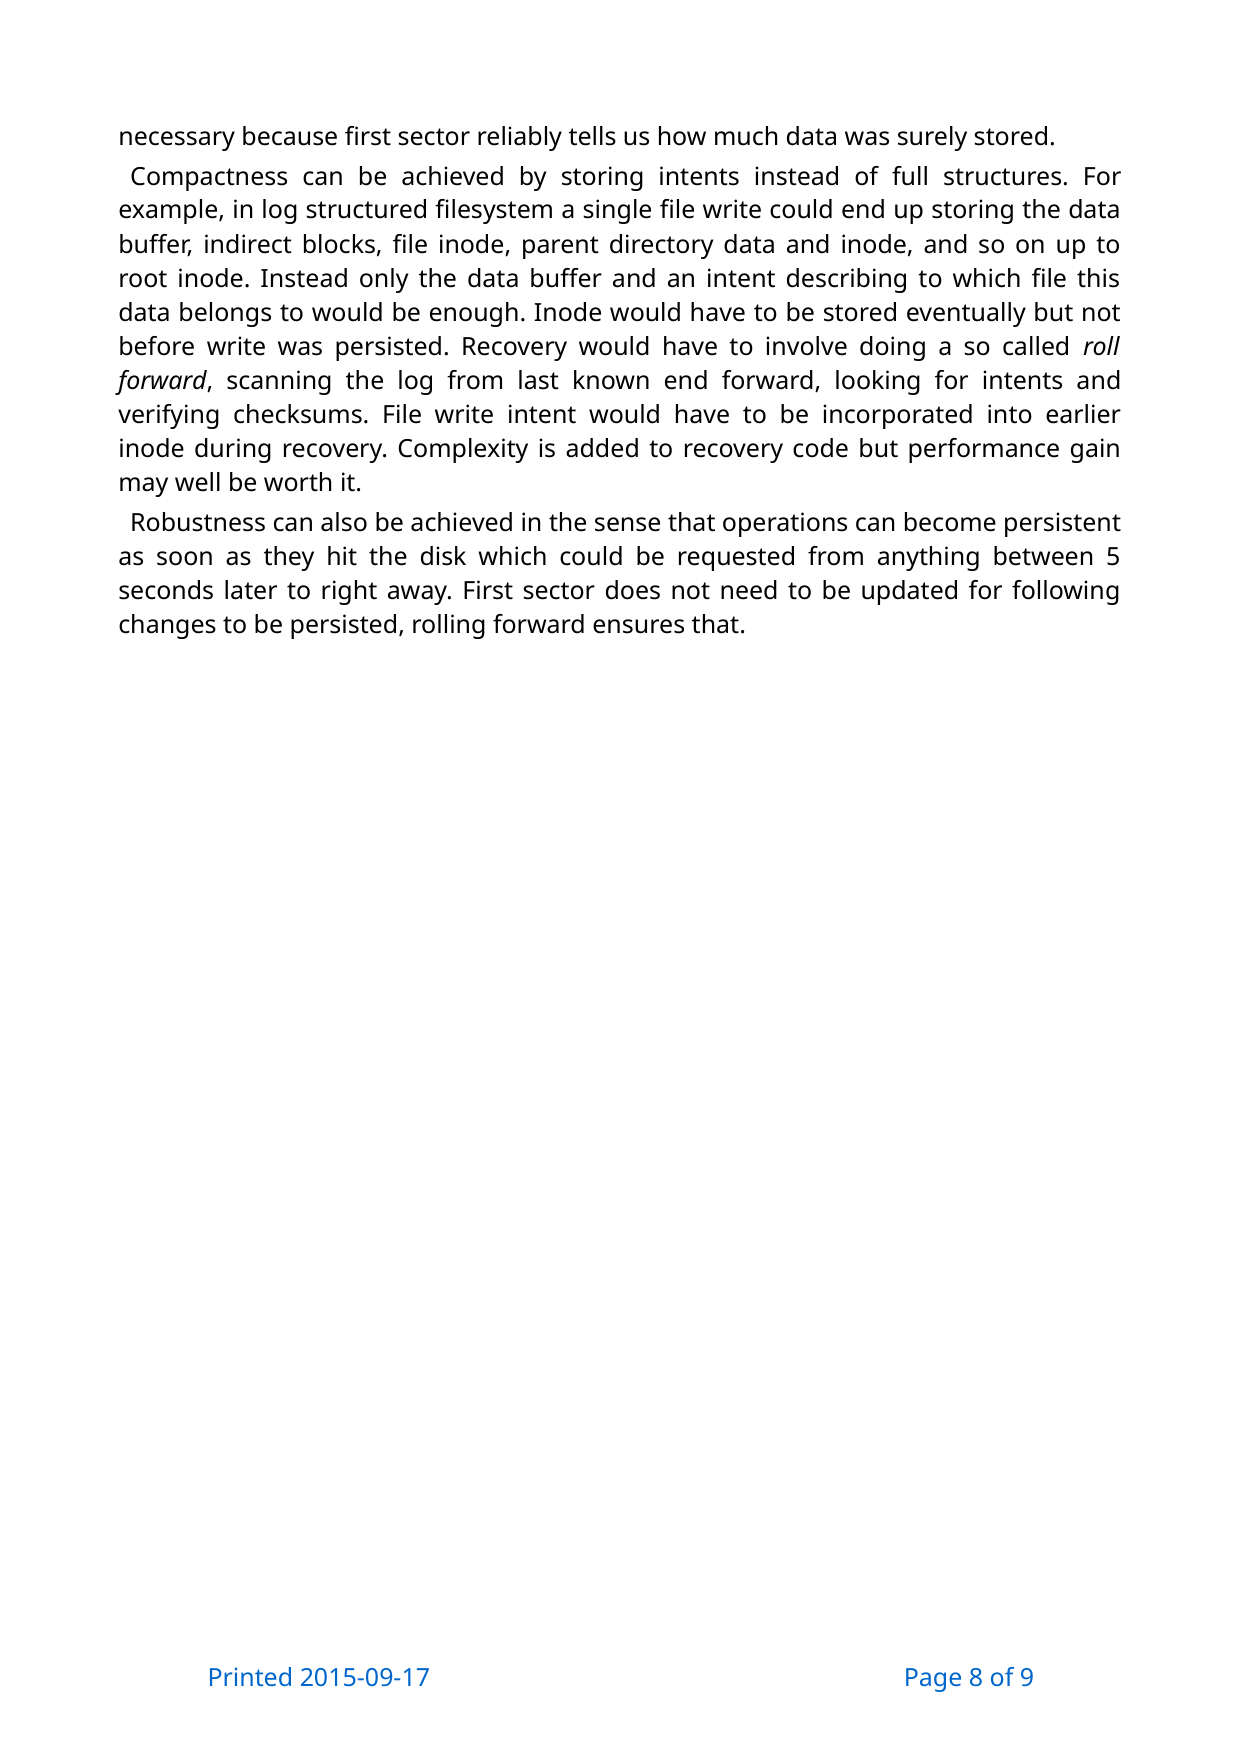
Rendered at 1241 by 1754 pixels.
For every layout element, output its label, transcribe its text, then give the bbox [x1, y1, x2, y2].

text necessary because first sector reliably tells us how much data was surely stored. [118, 118, 1122, 152]
text Compactness can be achieved by storing intents instead of full structures. For example, in log structured filesystem a single file write could end up storing the data buffer, indirect blocks, file inode, parent directory data and inode, and so on up to root inode. Instead only the data buffer and an intent describing to which file this data belongs to would be enough. Inode would have to be stored eventually but not before write was persisted. Recovery would have to involve doing a so called roll forward, scanning the log from last known end forward, looking for intents and verifying checksums. File write intent would have to be incorporated into earlier inode during recovery. Complexity is added to recovery code but performance gain may well be worth it. [118, 158, 1122, 499]
text Robustness can also be achieved in the sense that operations can become persistent as soon as they hit the disk which could be requested from anything between 5 seconds later to right away. First sector does not need to be updated for following changes to be persisted, rolling forward ensures that. [118, 505, 1122, 641]
